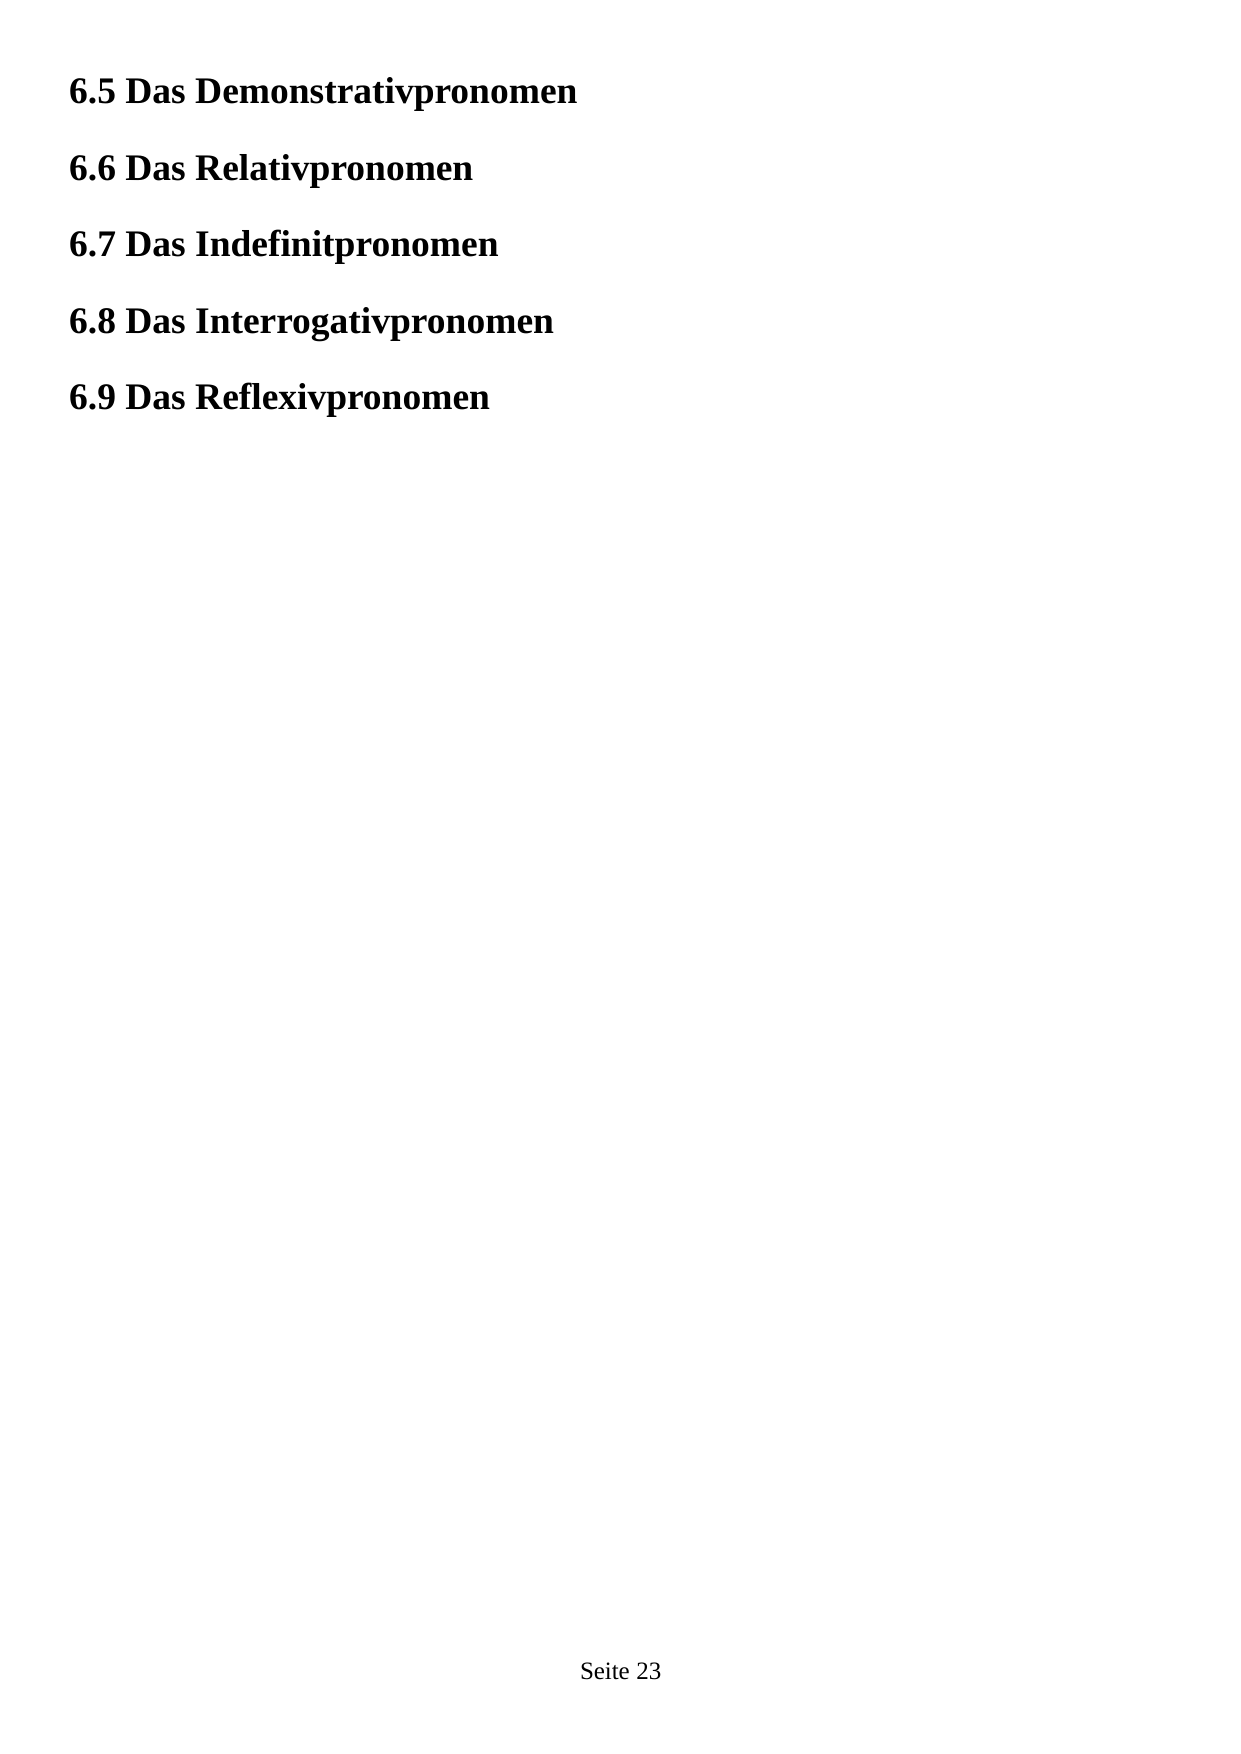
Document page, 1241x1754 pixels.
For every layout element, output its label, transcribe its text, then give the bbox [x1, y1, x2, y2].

subtitle 6.7 Das Indefinitpronomen [69, 222, 1172, 265]
subtitle 6.6 Das Relativpronomen [69, 145, 1172, 188]
subtitle 6.8 Das Interrogativpronomen [69, 298, 1172, 341]
subtitle 6.5 Das Demonstrativpronomen [69, 69, 1172, 112]
subtitle 6.9 Das Reflexivpronomen [69, 375, 1172, 418]
